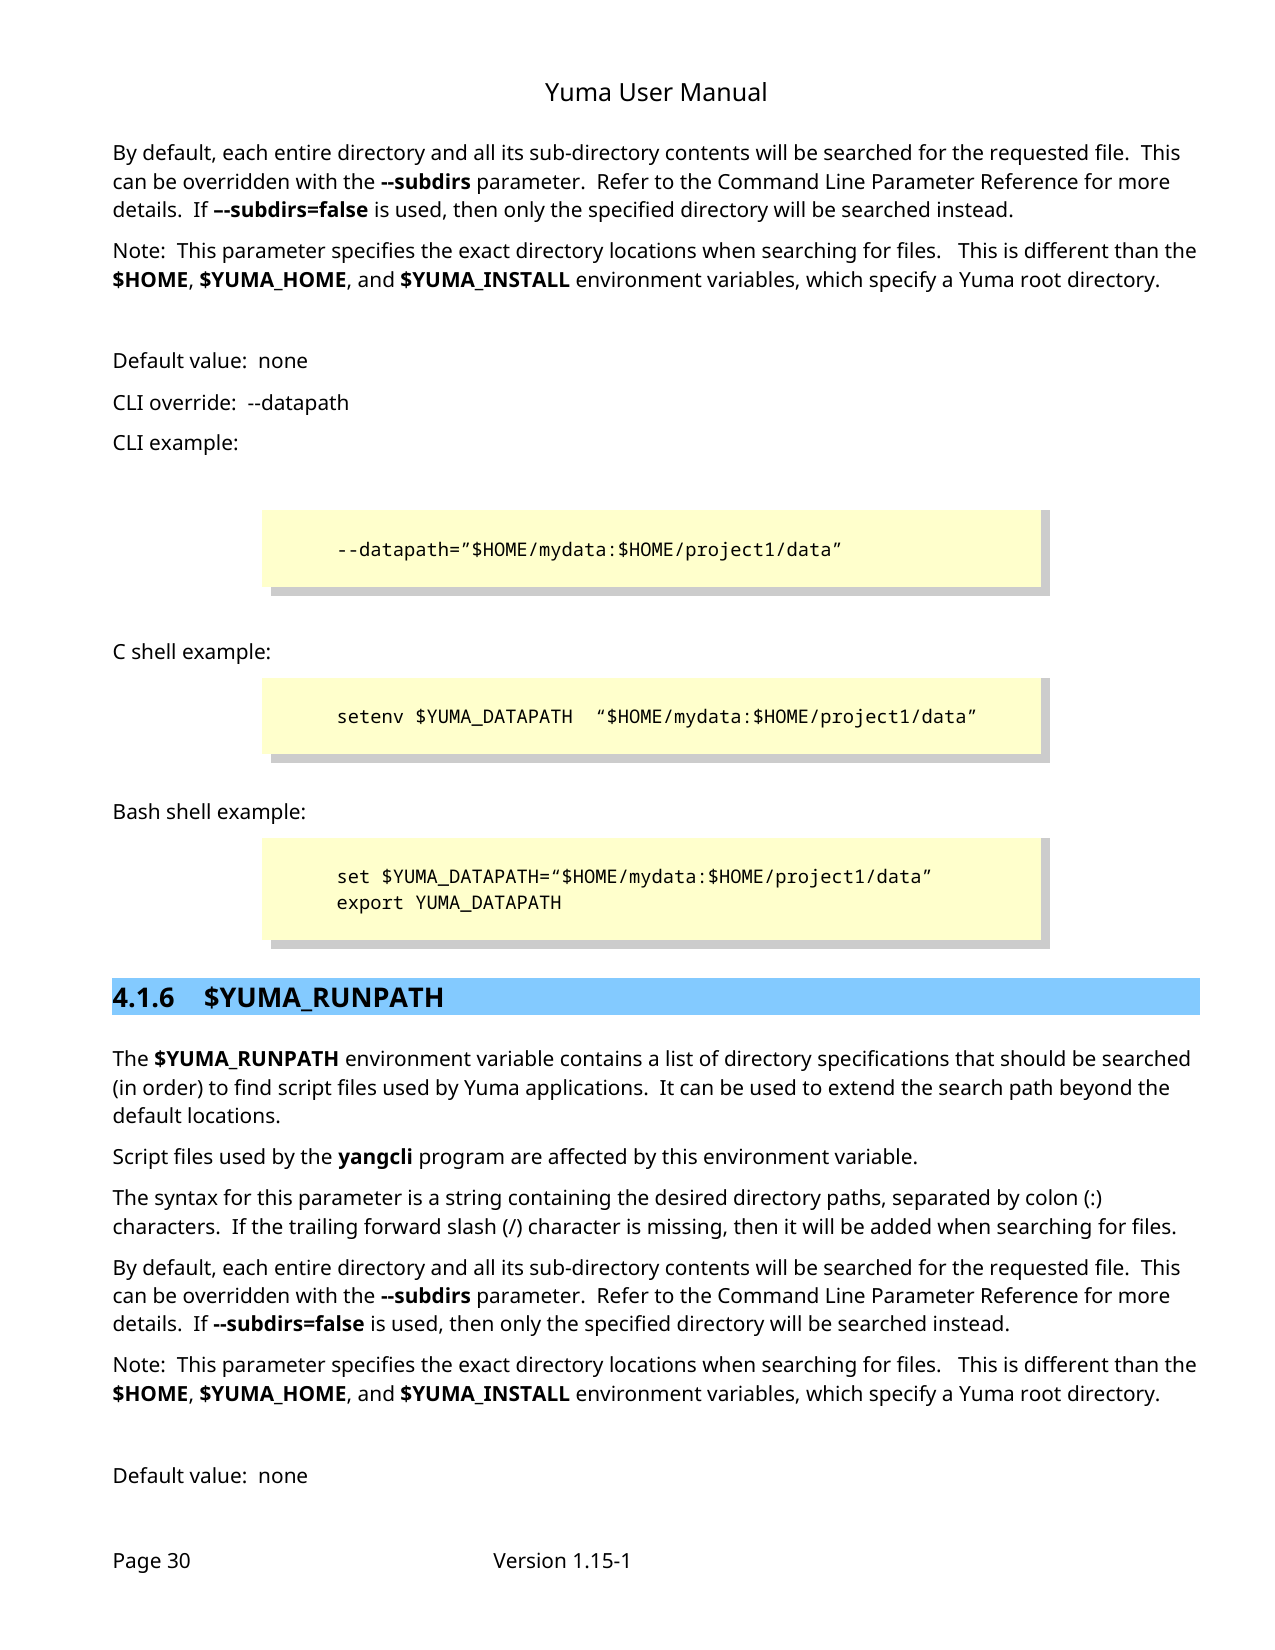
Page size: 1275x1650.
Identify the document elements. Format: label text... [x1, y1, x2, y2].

text Default value: none [112, 1461, 1200, 1489]
text CLI example: [112, 428, 1200, 457]
text The syntax for this parameter is a string containing the desired directory paths, separated by colon (:) characters. If the trailing forward slash (/) character is missing, then it will be added when searching for files. [112, 1183, 1200, 1240]
text By default, each entire directory and all its sub-directory contents will be searched for the requested file. This can be overridden with the --subdirs parameter. Refer to the Command Line Parameter Reference for more details. If --subdirs=false is used, then only the specified directory will be searched instead. [112, 1253, 1200, 1338]
text --datapath=”$HOME/mydata:$HOME/project1/data” [262, 510, 1041, 587]
text Note: This parameter specifies the exact directory locations when searching for files. This is different than the $HOME, $YUMA_HOME, and $YUMA_INSTALL environment variables, which specify a Yuma root directory. [112, 1351, 1200, 1407]
text set $YUMA_DATAPATH=“$HOME/mydata:$HOME/project1/data” export YUMA_DATAPATH [262, 838, 1041, 940]
text By default, each entire directory and all its sub-directory contents will be searched for the requested file. This can be overridden with the --subdirs parameter. Refer to the Command Line Parameter Reference for more details. If –-subdirs=false is used, then only the specified directory will be searched instead. [112, 138, 1200, 224]
text setenv $YUMA_DATAPATH “$HOME/mydata:$HOME/project1/data” [262, 678, 1041, 754]
text Bash shell example: [112, 797, 1200, 826]
text The $YUMA_RUNPATH environment variable contains a list of directory specifications that should be searched (in order) to find script files used by Yuma applications. It can be used to extend the search path beyond the default locations. [112, 1044, 1200, 1130]
text Note: This parameter specifies the exact directory locations when searching for files. This is different than the $HOME, $YUMA_HOME, and $YUMA_INSTALL environment variables, which specify a Yuma root directory. [112, 236, 1200, 293]
text Default value: none [112, 347, 1200, 375]
subtitle $YUMA_RUNPATH [112, 978, 1200, 1015]
text C shell example: [112, 637, 1200, 665]
text Script files used by the yangcli program are affected by this environment variable. [112, 1142, 1200, 1171]
text CLI override: --datapath [112, 388, 1200, 416]
